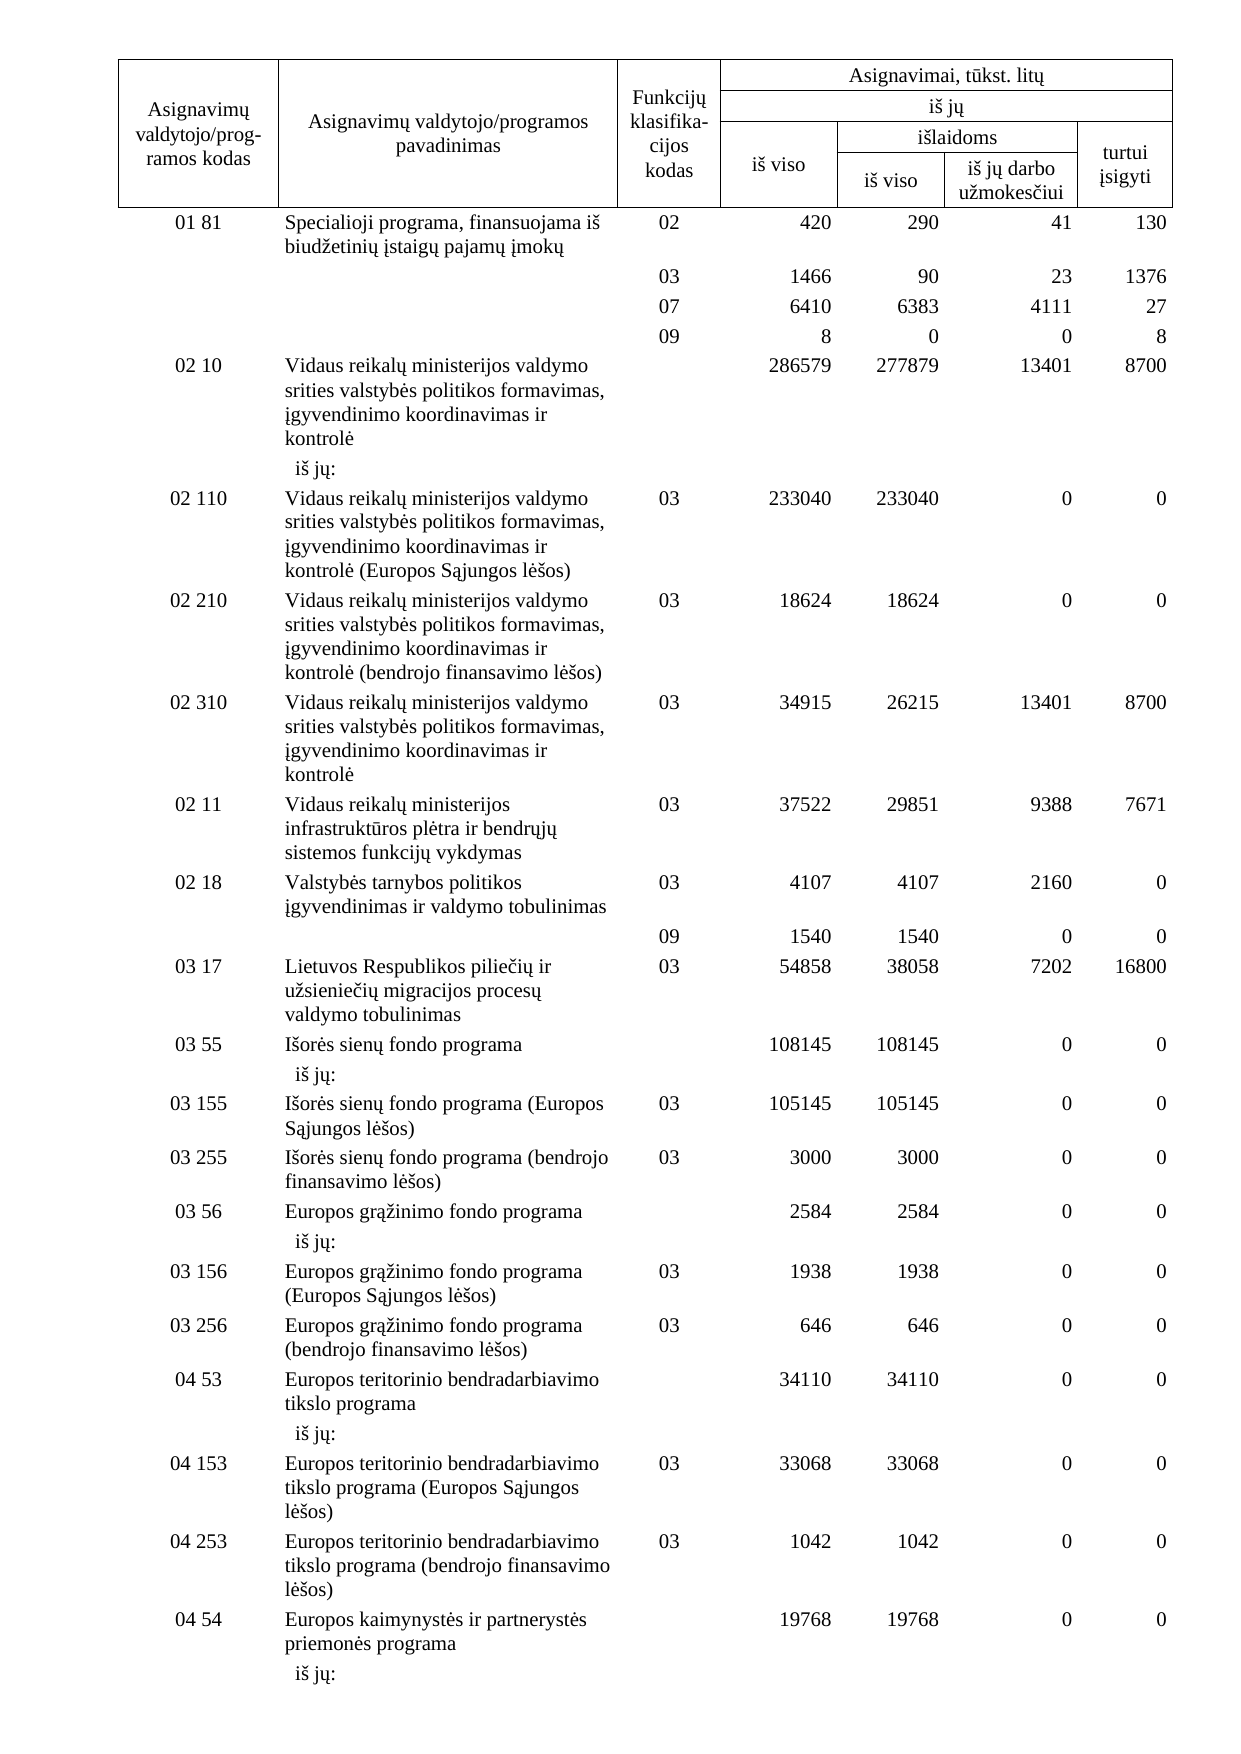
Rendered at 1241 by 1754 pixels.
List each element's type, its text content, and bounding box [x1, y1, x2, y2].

table_cell 09 [618, 921, 720, 951]
table_cell Vidaus reikalų ministerijos valdymo srities valstybės politikos formavimas, įgyvendinimo koordinavimas ir kontrolė [279, 351, 618, 453]
table_cell [1078, 1059, 1172, 1088]
table_cell 0 [945, 1143, 1078, 1196]
table_cell 8 [1078, 321, 1172, 351]
table_cell [618, 1658, 720, 1688]
table_cell [837, 453, 944, 482]
table_cell [720, 1658, 837, 1688]
table_cell 13401 [945, 687, 1078, 789]
table_cell 0 [945, 1029, 1078, 1058]
table_cell 105145 [837, 1089, 944, 1142]
table_cell [279, 321, 618, 351]
table_cell 03 [618, 1089, 720, 1142]
table_cell 0 [945, 321, 1078, 351]
table_cell Išorės sienų fondo programa (bendrojo finansavimo lėšos) [279, 1143, 618, 1196]
table_cell 29851 [837, 789, 944, 867]
table_cell 1042 [720, 1526, 837, 1604]
table_cell [945, 1418, 1078, 1448]
table_header Asignavimų valdytojo/programos pavadinimas [279, 60, 617, 207]
table_cell 4111 [945, 291, 1078, 321]
table_cell 0 [945, 1448, 1078, 1526]
table_cell 03 [618, 1143, 720, 1196]
table_cell 41 [945, 208, 1078, 261]
table_cell [837, 1658, 944, 1688]
table_cell [945, 1059, 1078, 1088]
table_cell iš viso [838, 153, 944, 207]
table_cell [837, 1059, 944, 1088]
table_cell 1938 [720, 1256, 837, 1310]
table_cell 105145 [720, 1089, 837, 1142]
table_cell Išorės sienų fondo programa (Europos Sąjungos lėšos) [279, 1089, 618, 1142]
table_cell 1376 [1078, 261, 1172, 291]
table_cell [118, 921, 278, 951]
table_cell 7202 [945, 951, 1078, 1029]
table_header Asignavimai, tūkst. litų [721, 60, 1172, 90]
table_cell 02 110 [118, 483, 278, 584]
table_cell 03 [618, 483, 720, 584]
table_cell 9388 [945, 789, 1078, 867]
table_cell [945, 1226, 1078, 1256]
table_cell 0 [1078, 1604, 1172, 1658]
table_cell 7671 [1078, 789, 1172, 867]
table_cell 02 10 [118, 351, 278, 453]
table_cell [618, 1604, 720, 1658]
table_cell iš jų: [279, 1226, 618, 1256]
table_cell 07 [618, 291, 720, 321]
table_cell turtui įsigyti [1078, 122, 1172, 207]
table_cell iš viso [721, 122, 837, 207]
table_cell 03 [618, 261, 720, 291]
table_cell 02 210 [118, 585, 278, 687]
table_cell 90 [837, 261, 944, 291]
table_cell 54858 [720, 951, 837, 1029]
table_cell Europos kaimynystės ir partnerystės priemonės programa [279, 1604, 618, 1658]
table_cell Valstybės tarnybos politikos įgyvendinimas ir valdymo tobulinimas [279, 867, 618, 921]
table_cell 0 [1078, 921, 1172, 951]
table_cell Vidaus reikalų ministerijos valdymo srities valstybės politikos formavimas, įgyvendinimo koordinavimas ir kontrolė (bendrojo finansavimo lėšos) [279, 585, 618, 687]
table_cell 233040 [837, 483, 944, 584]
table_cell 646 [837, 1310, 944, 1364]
table_cell Specialioji programa, finansuojama iš biudžetinių įstaigų pajamų įmokų [279, 208, 618, 261]
table_cell 0 [945, 1196, 1078, 1226]
table_cell 03 [618, 1526, 720, 1604]
table_cell 38058 [837, 951, 944, 1029]
table_cell 18624 [837, 585, 944, 687]
table_cell 0 [945, 483, 1078, 584]
table_cell 0 [1078, 483, 1172, 584]
table_cell išlaidoms [838, 122, 1077, 152]
table_cell 04 253 [118, 1526, 278, 1604]
table_cell 1466 [720, 261, 837, 291]
table_cell 6383 [837, 291, 944, 321]
table_cell iš jų: [279, 1658, 618, 1688]
table_cell 4107 [720, 867, 837, 921]
table_cell Europos grąžinimo fondo programa (Europos Sąjungos lėšos) [279, 1256, 618, 1310]
table_cell [618, 1029, 720, 1058]
table_cell 37522 [720, 789, 837, 867]
table_cell 02 18 [118, 867, 278, 921]
table_cell 03 [618, 687, 720, 789]
table_cell [1078, 1418, 1172, 1448]
table_cell 16800 [1078, 951, 1172, 1029]
table_cell Vidaus reikalų ministerijos infrastruktūros plėtra ir bendrųjų sistemos funkcijų vykdymas [279, 789, 618, 867]
table_cell 0 [945, 1310, 1078, 1364]
table_cell 3000 [837, 1143, 944, 1196]
table_cell [837, 1418, 944, 1448]
table_cell [118, 1059, 278, 1088]
table_cell 23 [945, 261, 1078, 291]
table_cell 03 17 [118, 951, 278, 1029]
table_cell 0 [945, 585, 1078, 687]
table_cell [618, 1418, 720, 1448]
table_cell 0 [1078, 1029, 1172, 1058]
table_cell 03 [618, 867, 720, 921]
table_cell 34110 [720, 1364, 837, 1418]
table_cell 03 [618, 1310, 720, 1364]
table_cell 34915 [720, 687, 837, 789]
table_cell [945, 1658, 1078, 1688]
table_cell 277879 [837, 351, 944, 453]
table_cell 27 [1078, 291, 1172, 321]
table_cell 8 [720, 321, 837, 351]
table_cell 0 [945, 1364, 1078, 1418]
table_cell 0 [945, 921, 1078, 951]
table_cell 0 [945, 1089, 1078, 1142]
table_cell 2584 [837, 1196, 944, 1226]
table_cell Lietuvos Respublikos piliečių ir užsieniečių migracijos procesų valdymo tobulinimas [279, 951, 618, 1029]
table_cell 19768 [837, 1604, 944, 1658]
table_cell iš jų [721, 91, 1172, 121]
table_cell 03 [618, 1448, 720, 1526]
table_cell Vidaus reikalų ministerijos valdymo srities valstybės politikos formavimas, įgyvendinimo koordinavimas ir kontrolė (Europos Sąjungos lėšos) [279, 483, 618, 584]
table_cell 02 11 [118, 789, 278, 867]
table_cell Išorės sienų fondo programa [279, 1029, 618, 1058]
table_cell 0 [837, 321, 944, 351]
table_cell [1078, 453, 1172, 482]
table_cell [118, 453, 278, 482]
table_cell 2160 [945, 867, 1078, 921]
table_cell 0 [945, 1526, 1078, 1604]
table_cell 646 [720, 1310, 837, 1364]
table_cell [279, 921, 618, 951]
table_cell 18624 [720, 585, 837, 687]
table_cell 02 310 [118, 687, 278, 789]
table_cell 130 [1078, 208, 1172, 261]
table_cell Europos teritorinio bendradarbiavimo tikslo programa [279, 1364, 618, 1418]
table_header Funkcijų klasifika-cijos kodas [618, 60, 720, 207]
table_cell [720, 1226, 837, 1256]
table_cell 03 [618, 1256, 720, 1310]
table_cell [837, 1226, 944, 1256]
table_cell Vidaus reikalų ministerijos valdymo srities valstybės politikos formavimas, įgyvendinimo koordinavimas ir kontrolė [279, 687, 618, 789]
table_cell 19768 [720, 1604, 837, 1658]
table_cell 2584 [720, 1196, 837, 1226]
table_cell [618, 351, 720, 453]
table_cell Europos teritorinio bendradarbiavimo tikslo programa (Europos Sąjungos lėšos) [279, 1448, 618, 1526]
table_cell [118, 1658, 278, 1688]
table_cell [618, 1059, 720, 1088]
table_cell 0 [1078, 1448, 1172, 1526]
table_cell 0 [1078, 1310, 1172, 1364]
table_cell 02 [618, 208, 720, 261]
table_cell iš jų darbo užmokesčiui [945, 153, 1077, 207]
table_cell 03 56 [118, 1196, 278, 1226]
table_cell 03 55 [118, 1029, 278, 1058]
table_cell 13401 [945, 351, 1078, 453]
table_cell [279, 291, 618, 321]
table_cell 0 [1078, 585, 1172, 687]
table_cell 09 [618, 321, 720, 351]
table_cell [279, 261, 618, 291]
table_cell 04 153 [118, 1448, 278, 1526]
table_cell 33068 [720, 1448, 837, 1526]
table_cell [720, 1418, 837, 1448]
table_cell [118, 321, 278, 351]
table_cell 0 [1078, 867, 1172, 921]
table_cell 0 [1078, 1143, 1172, 1196]
table_cell iš jų: [279, 1418, 618, 1448]
table_cell [118, 261, 278, 291]
table_cell [945, 453, 1078, 482]
table_cell 6410 [720, 291, 837, 321]
table_cell [118, 1418, 278, 1448]
table_cell 1540 [720, 921, 837, 951]
table_cell 33068 [837, 1448, 944, 1526]
table_cell 03 155 [118, 1089, 278, 1142]
table_cell Europos grąžinimo fondo programa [279, 1196, 618, 1226]
table_cell 108145 [837, 1029, 944, 1058]
table_cell 8700 [1078, 687, 1172, 789]
table_cell [618, 1364, 720, 1418]
table_cell iš jų: [279, 1059, 618, 1088]
table_cell [118, 291, 278, 321]
table_cell 420 [720, 208, 837, 261]
table_cell 04 53 [118, 1364, 278, 1418]
table_cell 03 [618, 951, 720, 1029]
table_cell [618, 1226, 720, 1256]
table_cell 03 255 [118, 1143, 278, 1196]
table_cell 03 [618, 585, 720, 687]
table_cell 0 [1078, 1364, 1172, 1418]
table_cell 8700 [1078, 351, 1172, 453]
table_cell 0 [1078, 1526, 1172, 1604]
table_cell 04 54 [118, 1604, 278, 1658]
table_cell 3000 [720, 1143, 837, 1196]
table_cell 0 [945, 1256, 1078, 1310]
table_cell 26215 [837, 687, 944, 789]
table_cell 286579 [720, 351, 837, 453]
table_cell [720, 1059, 837, 1088]
table_cell 03 256 [118, 1310, 278, 1364]
table_cell [720, 453, 837, 482]
table_cell 4107 [837, 867, 944, 921]
table_cell iš jų: [279, 453, 618, 482]
table_cell 1938 [837, 1256, 944, 1310]
table_cell 0 [945, 1604, 1078, 1658]
table_header Asignavimų valdytojo/prog-ramos kodas [119, 60, 278, 207]
table_cell 108145 [720, 1029, 837, 1058]
table_cell [118, 1226, 278, 1256]
table_cell 1540 [837, 921, 944, 951]
table_cell [618, 453, 720, 482]
table_cell 233040 [720, 483, 837, 584]
table_cell 01 81 [118, 208, 278, 261]
table_cell 0 [1078, 1196, 1172, 1226]
table_cell 03 [618, 789, 720, 867]
table_cell 0 [1078, 1256, 1172, 1310]
table_cell 290 [837, 208, 944, 261]
table_cell 03 156 [118, 1256, 278, 1310]
table_cell 1042 [837, 1526, 944, 1604]
table_cell 0 [1078, 1089, 1172, 1142]
table_cell [618, 1196, 720, 1226]
table_cell Europos teritorinio bendradarbiavimo tikslo programa (bendrojo finansavimo lėšos) [279, 1526, 618, 1604]
table_cell 34110 [837, 1364, 944, 1418]
table_cell [1078, 1658, 1172, 1688]
table_cell Europos grąžinimo fondo programa (bendrojo finansavimo lėšos) [279, 1310, 618, 1364]
table_cell [1078, 1226, 1172, 1256]
